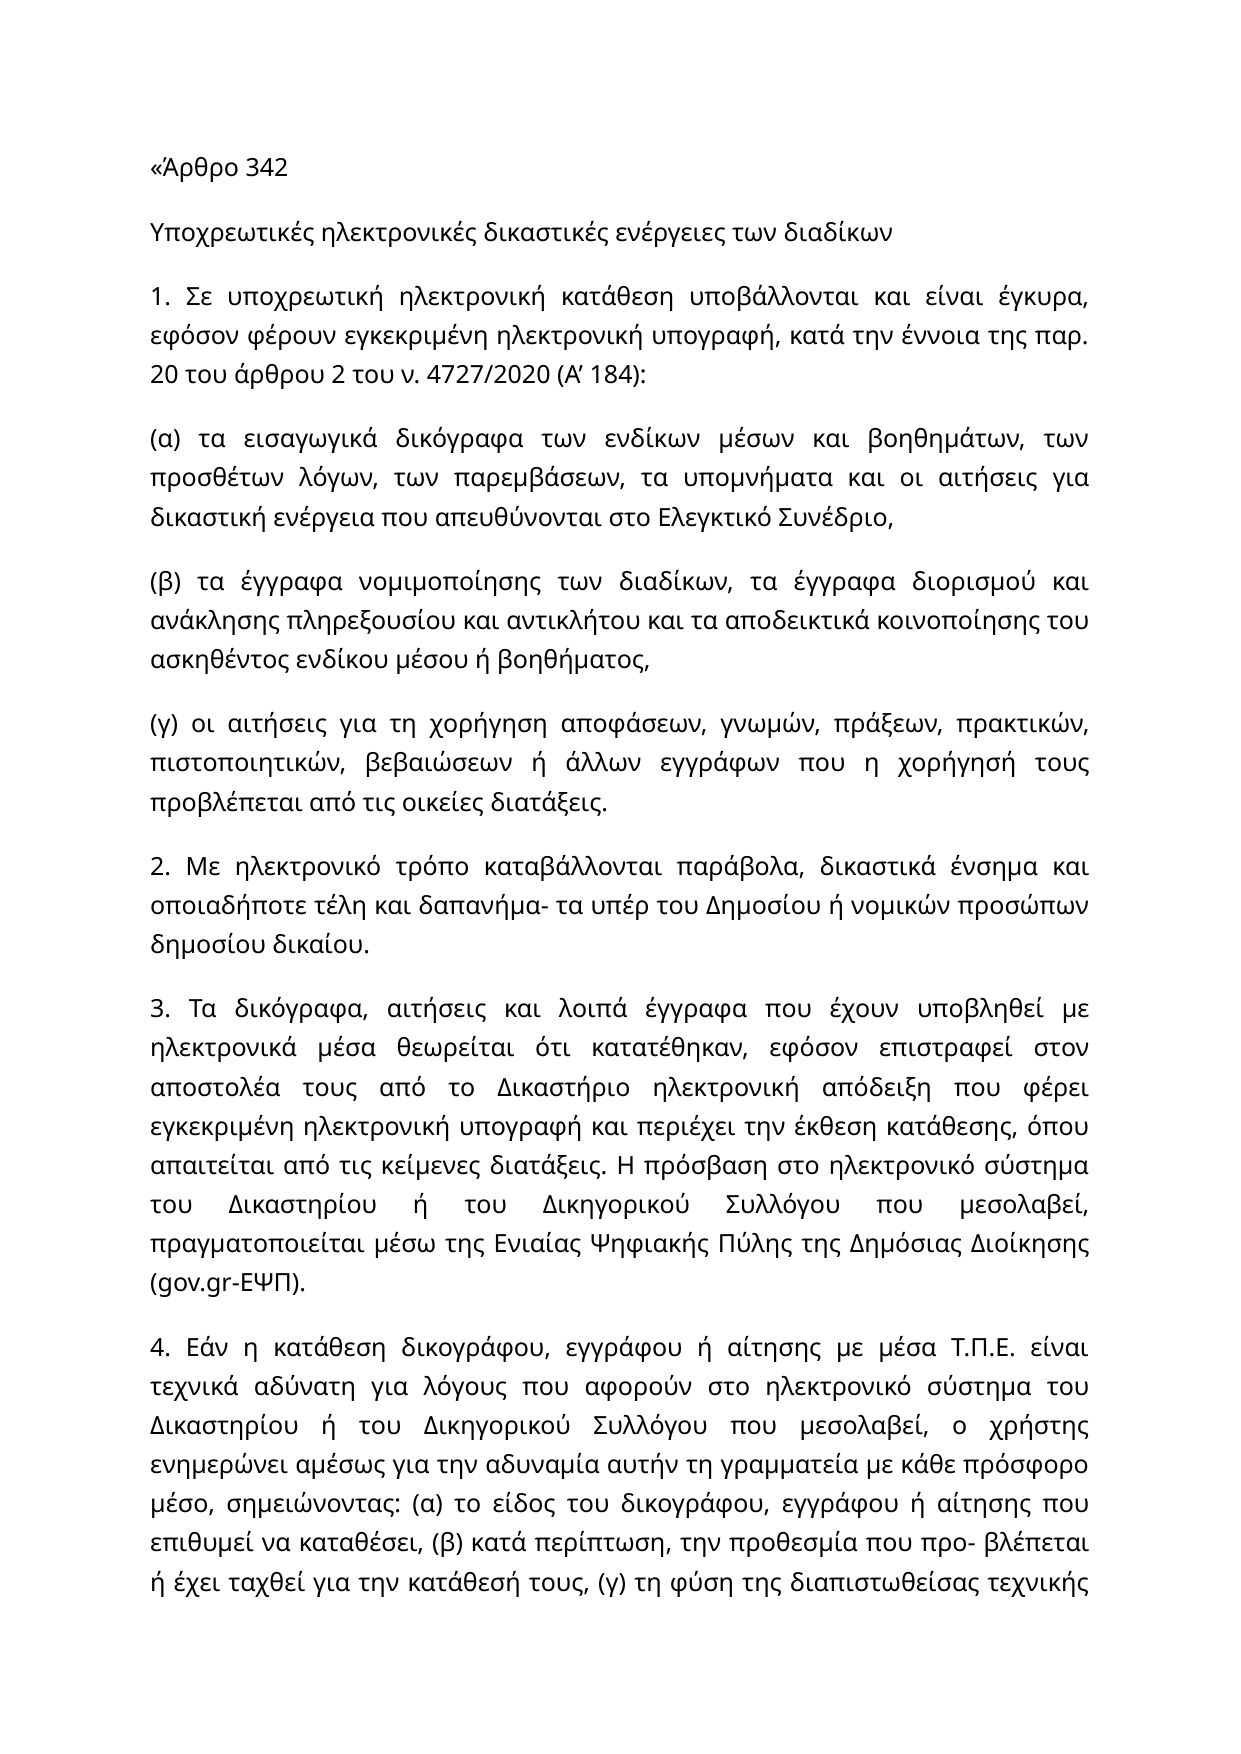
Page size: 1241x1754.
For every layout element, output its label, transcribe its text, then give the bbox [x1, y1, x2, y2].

text «Άρθρο 342 [150, 150, 1090, 184]
text 1. Σε υποχρεωτική ηλεκτρονική κατάθεση υποβάλλονται και είναι έγκυρα, εφόσον φέρουν εγκεκριμένη ηλεκτρονική υπογραφή, κατά την έννοια της παρ. 20 του άρθρου 2 του ν. 4727/2020 (Α’ 184): [150, 278, 1090, 391]
text 4. Εάν η κατάθεση δικογράφου, εγγράφου ή αίτησης με μέσα Τ.Π.Ε. είναι τεχνικά αδύνατη για λόγους που αφορούν στο ηλεκτρονικό σύστημα του Δικαστηρίου ή του Δικηγορικού Συλλόγου που μεσολαβεί, ο χρήστης ενημερώνει αμέσως για την αδυναμία αυτήν τη γραμματεία με κάθε πρόσφορο μέσο, σημειώνοντας: (α) το είδος του δικογράφου, εγγράφου ή αίτησης που επιθυμεί να καταθέσει, (β) κατά περίπτωση, την προθεσμία που προ- βλέπεται ή έχει ταχθεί για την κατάθεσή τους, (γ) τη φύση της διαπιστωθείσας τεχνικής [150, 1329, 1090, 1598]
text (α) τα εισαγωγικά δικόγραφα των ενδίκων μέσων και βοηθημάτων, των προσθέτων λόγων, των παρεμβάσεων, τα υπομνήματα και οι αιτήσεις για δικαστική ενέργεια που απευθύνονται στο Ελεγκτικό Συνέδριο, [150, 421, 1090, 533]
text Υποχρεωτικές ηλεκτρονικές δικαστικές ενέργειες των διαδίκων [150, 214, 1090, 248]
text 2. Με ηλεκτρονικό τρόπο καταβάλλονται παράβολα, δικαστικά ένσημα και οποιαδήποτε τέλη και δαπανήμα- τα υπέρ του Δημοσίου ή νομικών προσώπων δημοσίου δικαίου. [150, 848, 1090, 961]
text (γ) οι αιτήσεις για τη χορήγηση αποφάσεων, γνωμών, πράξεων, πρακτικών, πιστοποιητικών, βεβαιώσεων ή άλλων εγγράφων που η χορήγησή τους προβλέπεται από τις οικείες διατάξεις. [150, 706, 1090, 818]
text (β) τα έγγραφα νομιμοποίησης των διαδίκων, τα έγγραφα διορισμού και ανάκλησης πληρεξουσίου και αντικλήτου και τα αποδεικτικά κοινοποίησης του ασκηθέντος ενδίκου μέσου ή βοηθήματος, [150, 563, 1090, 676]
text 3. Τα δικόγραφα, αιτήσεις και λοιπά έγγραφα που έχουν υποβληθεί με ηλεκτρονικά μέσα θεωρείται ότι κατατέθηκαν, εφόσον επιστραφεί στον αποστολέα τους από το Δικαστήριο ηλεκτρονική απόδειξη που φέρει εγκεκριμένη ηλεκτρονική υπογραφή και περιέχει την έκθεση κατάθεσης, όπου απαιτείται από τις κείμενες διατάξεις. Η πρόσβαση στο ηλεκτρονικό σύστημα του Δικαστηρίου ή του Δικηγορικού Συλλόγου που μεσολαβεί, πραγματοποιείται μέσω της Ενιαίας Ψηφιακής Πύλης της Δημόσιας Διοίκησης (gov.gr-ΕΨΠ). [150, 991, 1090, 1299]
